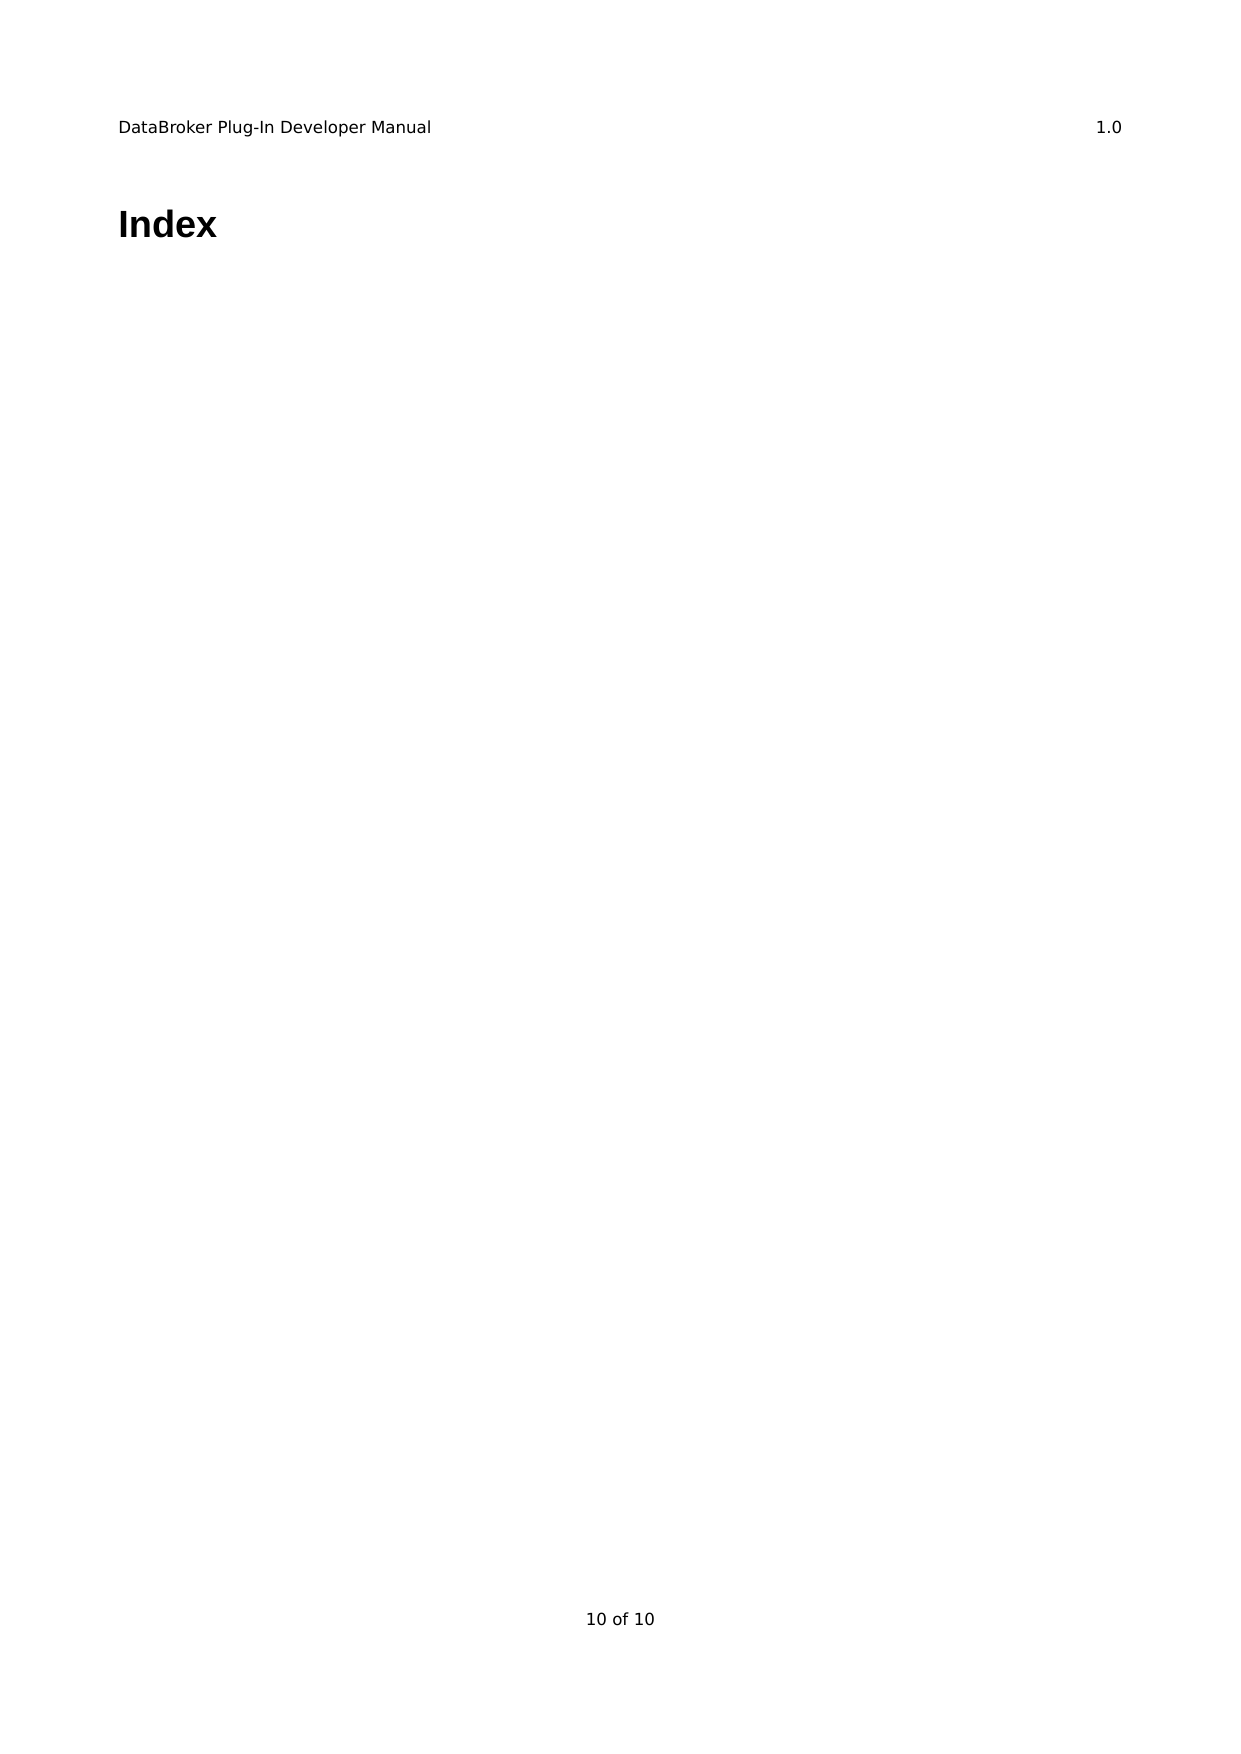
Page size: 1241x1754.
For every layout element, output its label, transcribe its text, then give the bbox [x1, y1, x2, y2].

subtitle Index [118, 202, 1122, 246]
